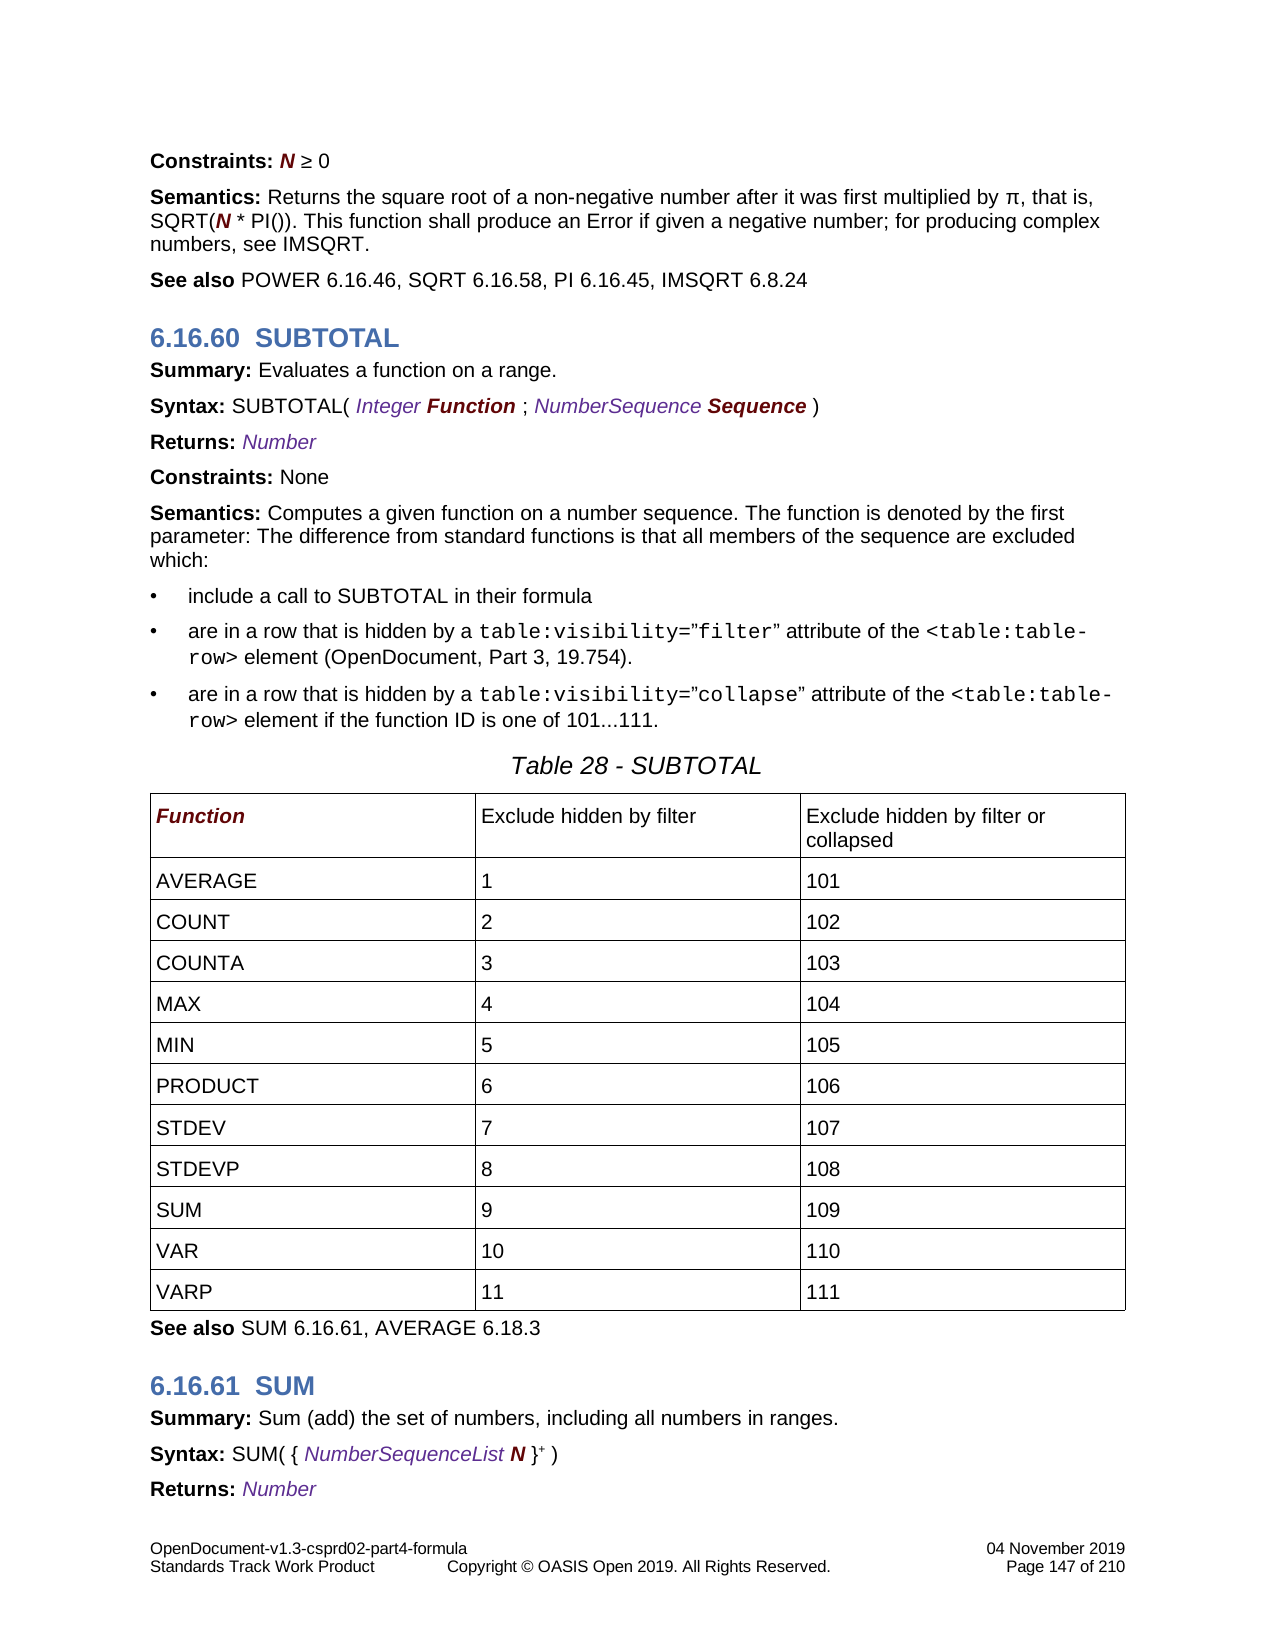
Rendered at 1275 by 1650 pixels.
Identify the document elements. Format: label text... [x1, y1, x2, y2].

table_cell 109 [801, 1187, 1125, 1228]
table_cell PRODUCT [151, 1064, 475, 1104]
text Summary: Evaluates a function on a range. [150, 359, 1125, 382]
table_cell 4 [476, 982, 800, 1022]
table_cell 103 [801, 941, 1125, 981]
table_cell 102 [801, 900, 1125, 939]
text Returns: Number [150, 1478, 1125, 1501]
table_cell COUNTA [151, 941, 475, 981]
table_header Function [151, 794, 475, 857]
table_cell 110 [801, 1229, 1125, 1269]
subtitle SUM [150, 1371, 1125, 1401]
text Syntax: SUBTOTAL( Integer Function ; NumberSequence Sequence ) [150, 394, 1125, 418]
text Summary: Sum (add) the set of numbers, including all numbers in ranges. [150, 1407, 1125, 1430]
table_cell 6 [476, 1064, 800, 1104]
table_cell 5 [476, 1023, 800, 1063]
text Table 28 - SUBTOTAL [150, 752, 1125, 780]
table_cell SUM [151, 1187, 475, 1228]
table_cell 104 [801, 982, 1125, 1022]
table_cell STDEV [151, 1105, 475, 1145]
table_cell 1 [476, 858, 800, 898]
table_cell 11 [476, 1270, 800, 1310]
table_header Exclude hidden by filter [476, 794, 800, 857]
table_cell 107 [801, 1105, 1125, 1145]
list are in a row that is hidden by a table:visibility=”filter” attribute of the <table:table-row> element (OpenDocument, Part 3, 19.754). [150, 620, 1125, 671]
table_cell 108 [801, 1146, 1125, 1186]
text Constraints: None [150, 466, 1125, 489]
text Syntax: SUM( { NumberSequenceList N }+ ) [150, 1442, 1125, 1466]
table_cell 9 [476, 1187, 800, 1228]
text See also POWER 6.16.46, SQRT 6.16.58, PI 6.16.45, IMSQRT 6.8.24 [150, 268, 1125, 292]
table_cell 105 [801, 1023, 1125, 1063]
table_cell 7 [476, 1105, 800, 1145]
text Semantics: Returns the square root of a non-negative number after it was first multiplied by π, that is, SQRT(N * PI()). This function shall produce an Error if given a negative number; for producing complex numbers, see IMSQRT. [150, 186, 1125, 256]
table_cell 2 [476, 900, 800, 939]
table_cell VARP [151, 1270, 475, 1310]
table_cell STDEVP [151, 1146, 475, 1186]
list are in a row that is hidden by a table:visibility=”collapse” attribute of the <table:table-row> element if the function ID is one of 101...111. [150, 683, 1125, 733]
text See also SUM 6.16.61, AVERAGE 6.18.3 [150, 1316, 1125, 1339]
table_cell VAR [151, 1229, 475, 1269]
table_cell 8 [476, 1146, 800, 1186]
text Semantics: Computes a given function on a number sequence. The function is denoted by the first parameter: The difference from standard functions is that all members of the sequence are excluded which: [150, 501, 1125, 572]
table_cell AVERAGE [151, 858, 475, 898]
table_header Exclude hidden by filter or collapsed [801, 794, 1125, 857]
text Constraints: N ≥ 0 [150, 150, 1125, 173]
subtitle SUBTOTAL [150, 323, 1125, 353]
text Returns: Number [150, 430, 1125, 454]
table_cell 3 [476, 941, 800, 981]
table_cell COUNT [151, 900, 475, 939]
table_cell 10 [476, 1229, 800, 1269]
table_cell 111 [801, 1270, 1125, 1310]
table_cell MIN [151, 1023, 475, 1063]
table_cell 106 [801, 1064, 1125, 1104]
table_cell MAX [151, 982, 475, 1022]
table_cell 101 [801, 858, 1125, 898]
list include a call to SUBTOTAL in their formula [150, 584, 1125, 608]
